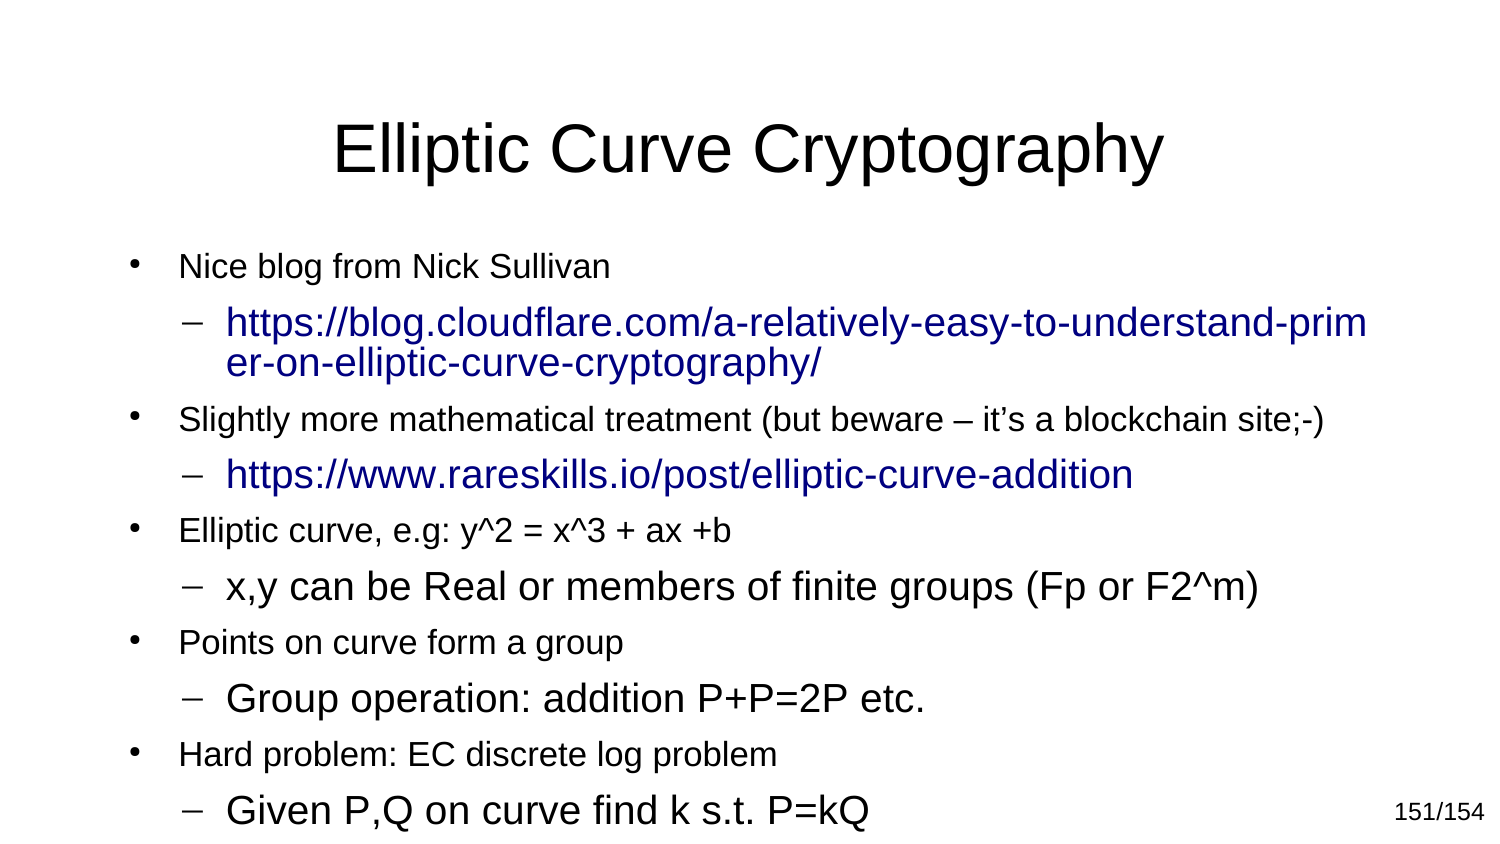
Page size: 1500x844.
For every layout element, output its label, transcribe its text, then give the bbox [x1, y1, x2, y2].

title Elliptic Curve Cryptography [112, 80, 1387, 210]
list Nice blog from Nick Sullivan https://blog.cloudflare.com/a-relatively-easy-to-understand-primer-on-elliptic-curve-cryptography/ Slightly more mathematical treatment (but beware – it’s a blockchain site;-) https://www.rareskills.io/post/elliptic-curve-addition Elliptic curve, e.g: y^2 = x^3 + ax +b x,y can be Real or members of finite groups (Fp or F2^m) Points on curve form a group Group operation: addition P+P=2P etc. Hard problem: EC discrete log problem Given P,Q on curve find k s.t. P=kQ [112, 243, 1387, 798]
